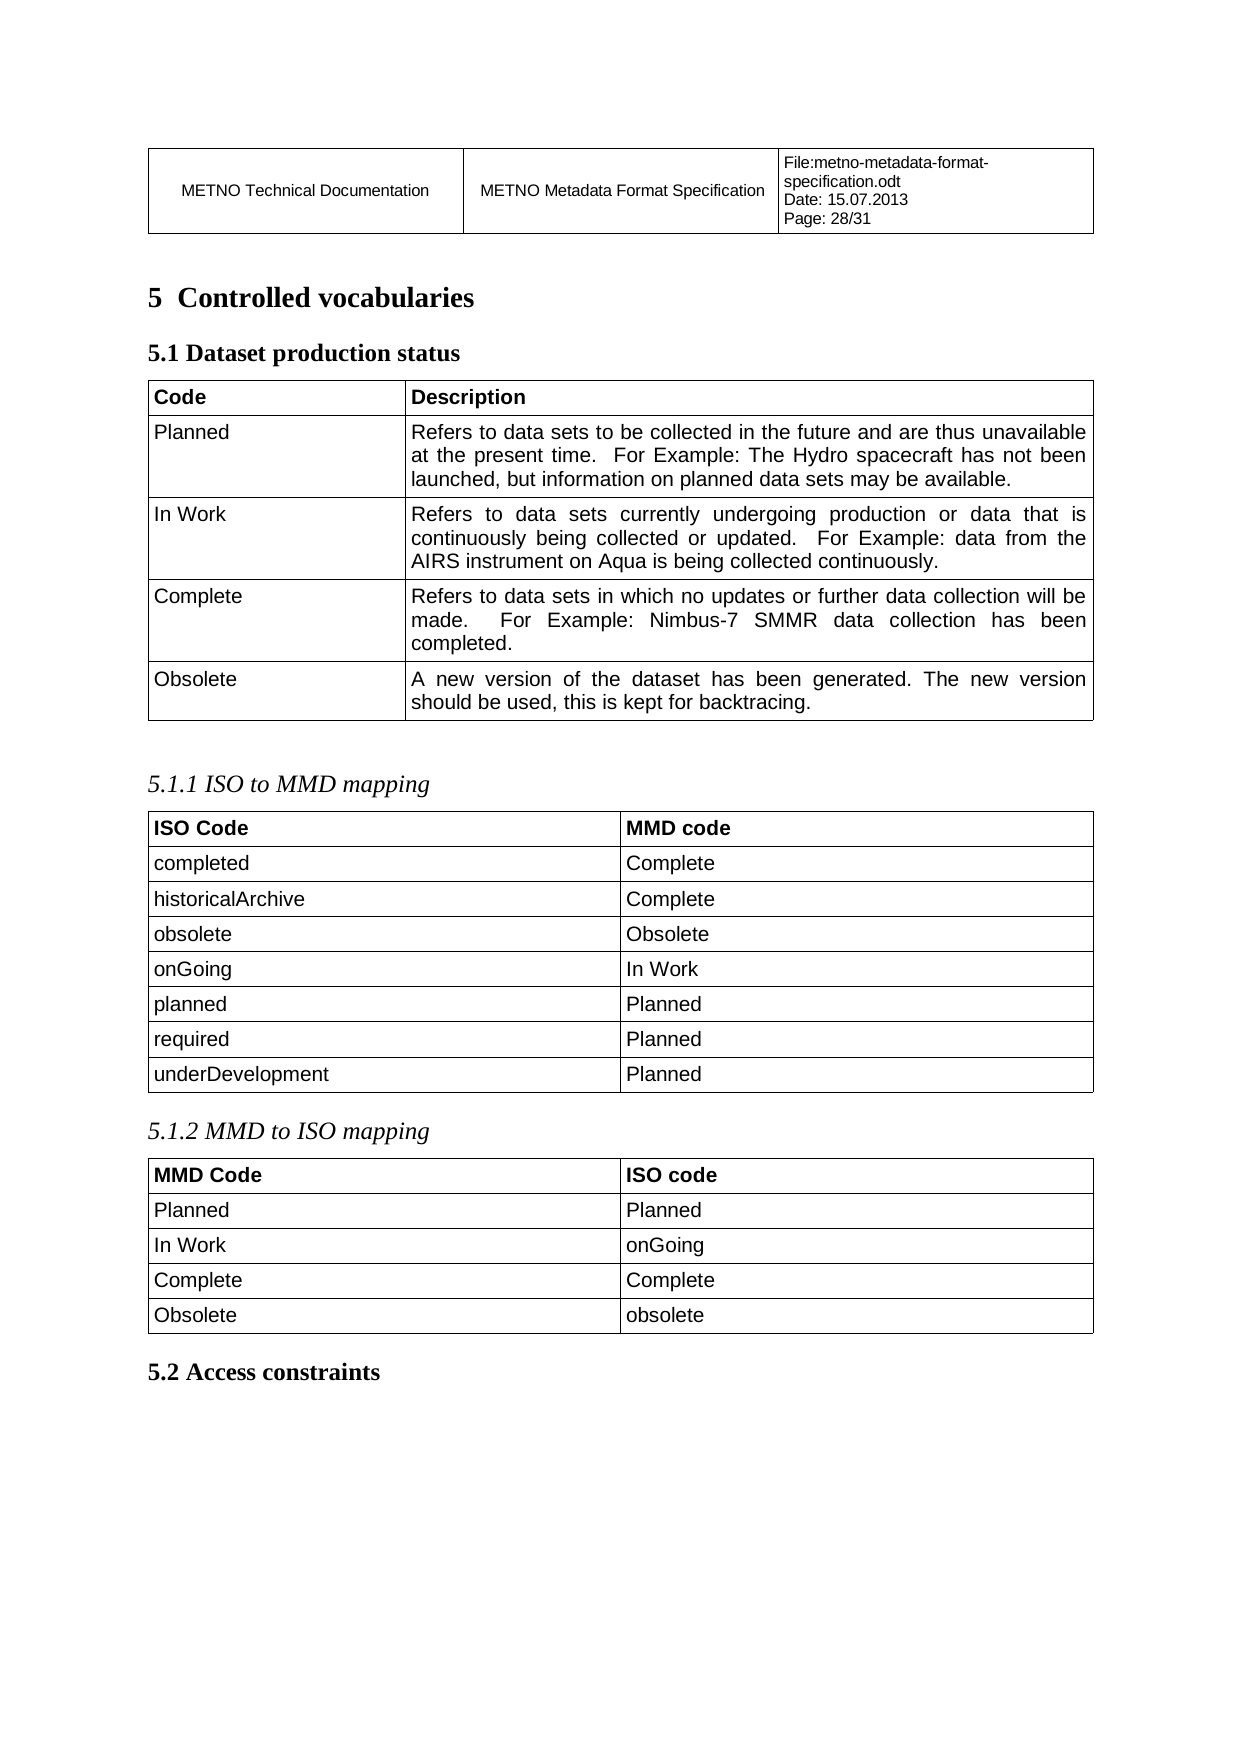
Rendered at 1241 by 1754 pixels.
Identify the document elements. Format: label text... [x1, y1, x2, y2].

table_cell Obsolete [149, 1299, 620, 1333]
table_cell A new version of the dataset has been generated. The new version should be used, this is kept for backtracing. [406, 662, 1093, 720]
table_cell In Work [149, 498, 405, 579]
table_cell In Work [621, 952, 1093, 986]
table_cell obsolete [621, 1299, 1093, 1333]
table_cell Planned [149, 416, 405, 497]
table_cell Refers to data sets to be collected in the future and are thus unavailable at the present time. For Example: The Hydro spacecraft has not been launched, but information on planned data sets may be available. [406, 416, 1093, 497]
table_header Description [406, 381, 1093, 415]
table_cell Complete [149, 1264, 620, 1298]
table_cell onGoing [149, 952, 620, 986]
table_cell Refers to data sets in which no updates or further data collection will be made. For Example: Nimbus-7 SMMR data collection has been completed. [406, 580, 1093, 661]
table_header MMD Code [149, 1159, 620, 1193]
table_cell underDevelopment [149, 1058, 620, 1092]
table_header MMD code [621, 812, 1093, 846]
table_cell Planned [149, 1194, 620, 1228]
subtitle Access constraints [148, 1358, 1093, 1386]
table_cell historicalArchive [149, 882, 620, 916]
table_cell Complete [149, 580, 405, 661]
table_cell Planned [621, 987, 1093, 1021]
table_cell Planned [621, 1022, 1093, 1057]
table_cell Planned [621, 1194, 1093, 1228]
table_cell In Work [149, 1229, 620, 1263]
table_cell obsolete [149, 917, 620, 951]
subtitle Dataset production status [148, 339, 1093, 367]
table_cell Obsolete [621, 917, 1093, 951]
table_header ISO code [621, 1159, 1093, 1193]
table_cell Complete [621, 882, 1093, 916]
subtitle ISO to MMD mapping [148, 770, 1093, 798]
table_cell required [149, 1022, 620, 1057]
table_cell completed [149, 847, 620, 881]
table_cell Refers to data sets currently undergoing production or data that is continuously being collected or updated. For Example: data from the AIRS instrument on Aqua is being collected continuously. [406, 498, 1093, 579]
table_cell Planned [621, 1058, 1093, 1092]
table_cell Complete [621, 1264, 1093, 1298]
subtitle MMD to ISO mapping [148, 1117, 1093, 1145]
subtitle Controlled vocabularies [148, 281, 1093, 314]
table_cell onGoing [621, 1229, 1093, 1263]
table_cell Obsolete [149, 662, 405, 720]
table_cell planned [149, 987, 620, 1021]
table_cell Complete [621, 847, 1093, 881]
table_header ISO Code [149, 812, 620, 846]
table_header Code [149, 381, 405, 415]
